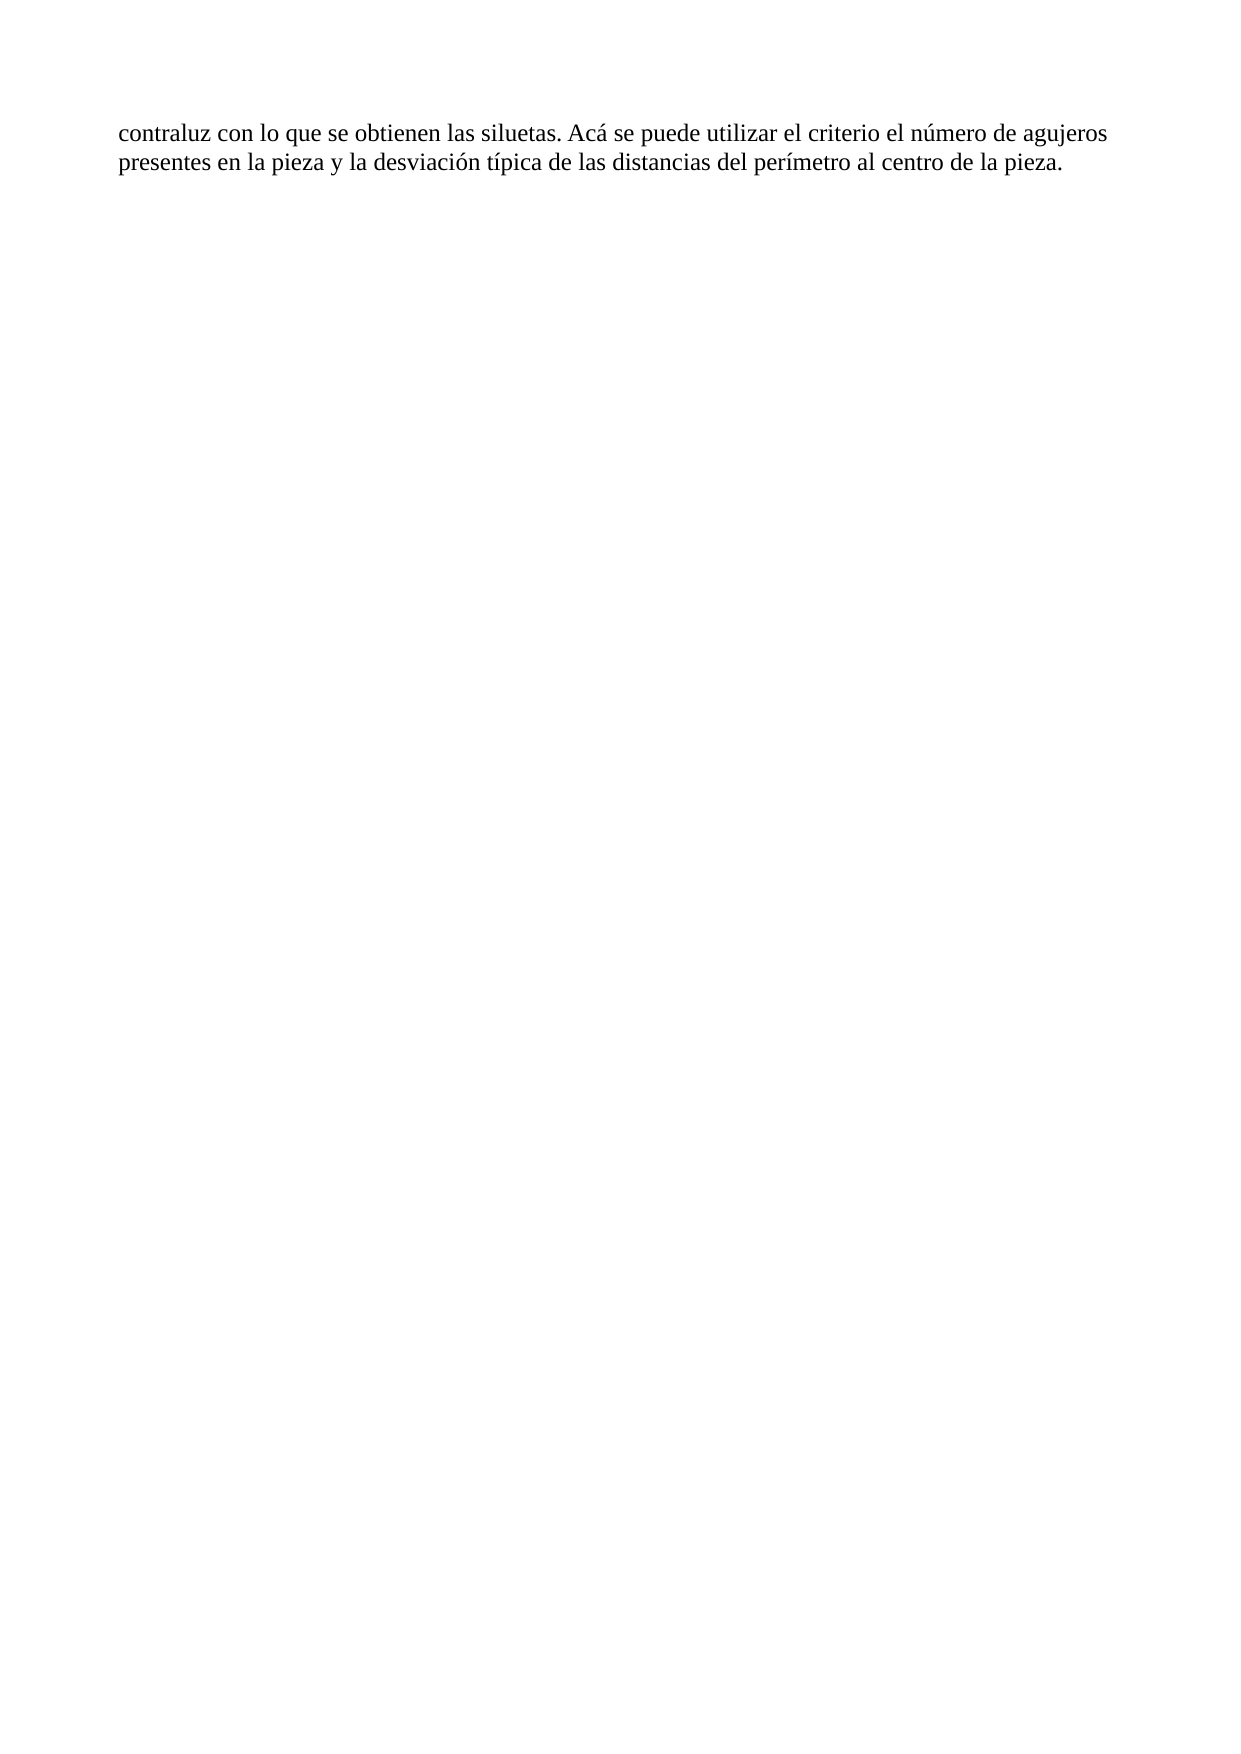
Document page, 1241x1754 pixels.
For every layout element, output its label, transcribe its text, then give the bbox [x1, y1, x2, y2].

text contraluz con lo que se obtienen las siluetas. Acá se puede utilizar el criterio el número de agujeros presentes en la pieza y la desviación típica de las distancias del perímetro al centro de la pieza. [118, 118, 1122, 176]
